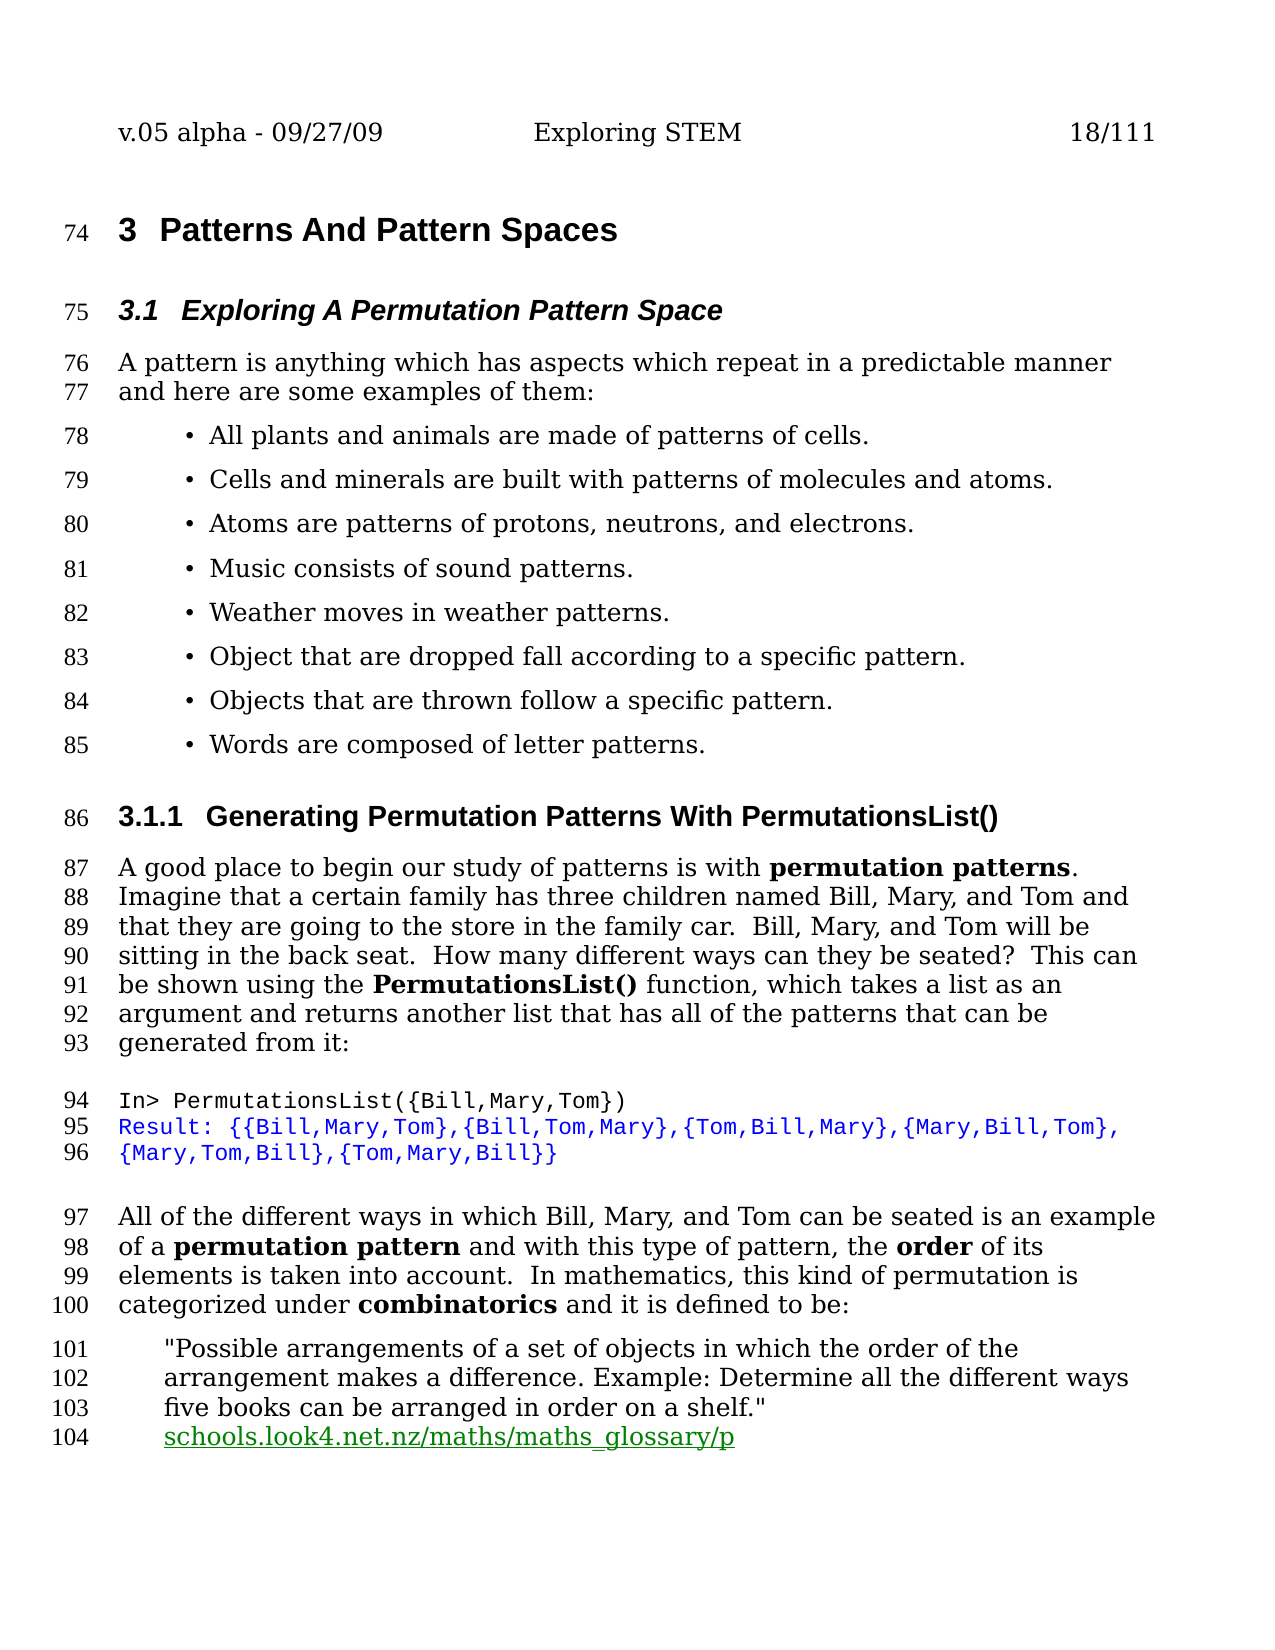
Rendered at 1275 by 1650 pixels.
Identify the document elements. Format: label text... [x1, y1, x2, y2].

list Music consists of sound patterns. [185, 554, 1157, 583]
list Weather moves in weather patterns. [185, 598, 1157, 627]
subtitle Generating Permutation Patterns With PermutationsList() [118, 799, 1157, 832]
text Result: {{Bill,Mary,Tom},{Bill,Tom,Mary},{Tom,Bill,Mary},{Mary,Bill,Tom},{Mary,Tom,Bill},{Tom,Mary,Bill}} [118, 1116, 1157, 1167]
list Atoms are patterns of protons, neutrons, and electrons. [185, 509, 1157, 539]
list Cells and minerals are built with patterns of molecules and atoms. [185, 465, 1157, 494]
list Objects that are thrown follow a specific pattern. [185, 686, 1157, 715]
text In> PermutationsList({Bill,Mary,Tom}) [118, 1090, 1157, 1116]
text "Possible arrangements of a set of objects in which the order of the arrangement makes a difference. Example: Determine all the different ways five books can be arranged in order on a shelf." schools.look4.net.nz/maths/maths_glossary/p [163, 1334, 1157, 1451]
text A pattern is anything which has aspects which repeat in a predictable manner and here are some examples of them: [118, 348, 1157, 406]
text A good place to begin our study of patterns is with permutation patterns. Imagine that a certain family has three children named Bill, Mary, and Tom and that they are going to the store in the family car. Bill, Mary, and Tom will be sitting in the back seat. How many different ways can they be seated? This can be shown using the PermutationsList() function, which takes a list as an argument and returns another list that has all of the patterns that can be generated from it: [118, 853, 1157, 1058]
subtitle Exploring A Permutation Pattern Space [118, 293, 1157, 327]
list All plants and animals are made of patterns of cells. [185, 421, 1157, 450]
subtitle Patterns And Pattern Spaces [118, 210, 1157, 248]
list Words are composed of letter patterns. [185, 730, 1157, 759]
list Object that are dropped fall according to a specific pattern. [185, 642, 1157, 671]
text All of the different ways in which Bill, Mary, and Tom can be seated is an example of a permutation pattern and with this type of pattern, the order of its elements is taken into account. In mathematics, this kind of permutation is categorized under combinatorics and it is defined to be: [118, 1202, 1157, 1319]
